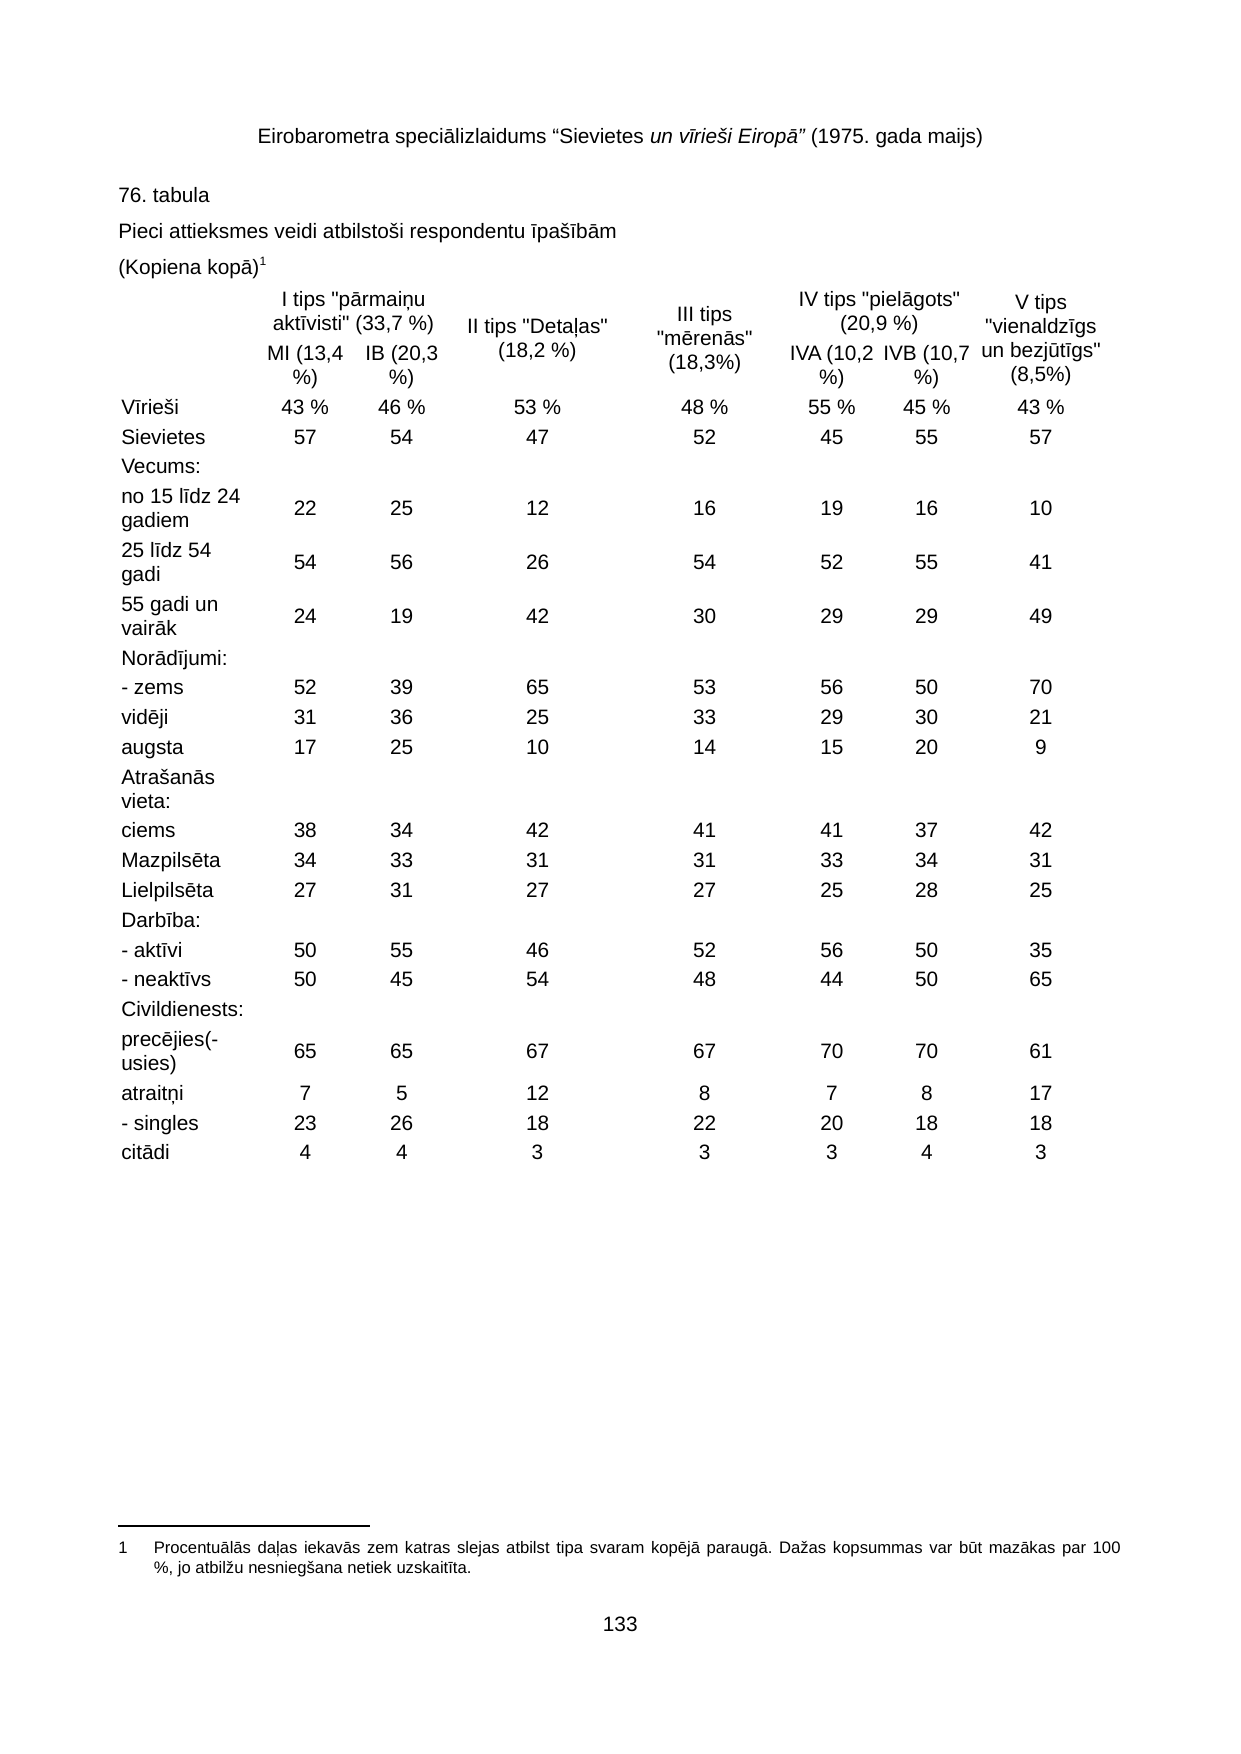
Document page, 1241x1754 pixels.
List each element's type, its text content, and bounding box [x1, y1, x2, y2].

table_cell 65 [353, 1024, 450, 1078]
table_cell 25 [450, 702, 625, 732]
table_cell 35 [974, 935, 1107, 964]
table_header I tips "pārmaiņu aktīvisti" (33,7 %) [257, 284, 450, 338]
table_cell 54 [450, 964, 625, 994]
table_cell 52 [625, 935, 784, 964]
table_cell 50 [879, 672, 974, 702]
table_cell 27 [257, 875, 353, 905]
table_cell 8 [879, 1078, 974, 1107]
table_cell [625, 762, 784, 815]
table_cell IVB (10,7 %) [879, 338, 974, 392]
table_cell 34 [353, 815, 450, 845]
table_cell [784, 905, 879, 934]
table_cell [974, 762, 1107, 815]
table_cell 4 [257, 1137, 353, 1167]
table_cell 39 [353, 672, 450, 702]
table_cell [784, 994, 879, 1024]
table_cell 10 [450, 732, 625, 762]
table_cell 29 [879, 589, 974, 642]
table_cell 29 [784, 702, 879, 732]
table_cell 19 [784, 481, 879, 535]
table_cell 50 [257, 935, 353, 964]
table_cell 65 [974, 964, 1107, 994]
text 76. tabula [118, 183, 1122, 207]
table_cell 70 [784, 1024, 879, 1078]
table_cell 45 % [879, 392, 974, 422]
table_cell 15 [784, 732, 879, 762]
table_cell 33 [625, 702, 784, 732]
table_cell 37 [879, 815, 974, 845]
table_cell Atrašanās vieta: [118, 762, 257, 815]
table_cell 17 [974, 1078, 1107, 1107]
table_cell 43 % [257, 392, 353, 422]
table_cell 25 [784, 875, 879, 905]
table_cell 54 [353, 422, 450, 451]
table_cell 10 [974, 481, 1107, 535]
table_cell 8 [625, 1078, 784, 1107]
table_header [118, 284, 257, 338]
table_cell atraitņi [118, 1078, 257, 1107]
table_cell 3 [450, 1137, 625, 1167]
table_cell [879, 643, 974, 672]
table_cell 30 [879, 702, 974, 732]
table_cell [353, 905, 450, 934]
table_cell 28 [879, 875, 974, 905]
table_cell 45 [784, 422, 879, 451]
table_cell 23 [257, 1108, 353, 1137]
table_cell 31 [974, 845, 1107, 875]
table_cell 3 [974, 1137, 1107, 1167]
table_header IV tips "pielāgots" (20,9 %) [784, 284, 974, 338]
table_cell 25 [353, 481, 450, 535]
table_cell 52 [625, 422, 784, 451]
table_cell 31 [353, 875, 450, 905]
table_cell 41 [784, 815, 879, 845]
table_cell 53 [625, 672, 784, 702]
table_cell 70 [879, 1024, 974, 1078]
table_cell IVA (10,2 %) [784, 338, 879, 392]
table_cell 43 % [974, 392, 1107, 422]
table_cell Darbība: [118, 905, 257, 934]
table_cell 33 [784, 845, 879, 875]
table_cell [257, 762, 353, 815]
table_cell 12 [450, 1078, 625, 1107]
table_cell 34 [879, 845, 974, 875]
table_cell 45 [353, 964, 450, 994]
table_cell 33 [353, 845, 450, 875]
table_cell 55 [353, 935, 450, 964]
table_cell 41 [625, 815, 784, 845]
table_cell 65 [257, 1024, 353, 1078]
table_cell Mazpilsēta [118, 845, 257, 875]
table_cell [784, 643, 879, 672]
table_cell 57 [257, 422, 353, 451]
table_cell 54 [257, 535, 353, 589]
table_cell 4 [879, 1137, 974, 1167]
table_cell [118, 338, 257, 392]
table_cell 42 [974, 815, 1107, 845]
table_cell 34 [257, 845, 353, 875]
table_cell [974, 451, 1107, 481]
table_cell 55 [879, 535, 974, 589]
table_cell 12 [450, 481, 625, 535]
table_cell 52 [784, 535, 879, 589]
table_cell 4 [353, 1137, 450, 1167]
table_cell 26 [450, 535, 625, 589]
table_cell 24 [257, 589, 353, 642]
table_cell - zems [118, 672, 257, 702]
table_cell 50 [879, 935, 974, 964]
table_cell 31 [257, 702, 353, 732]
table_cell 17 [257, 732, 353, 762]
table_cell 53 % [450, 392, 625, 422]
table_cell [974, 994, 1107, 1024]
table_cell 3 [625, 1137, 784, 1167]
table_cell 29 [784, 589, 879, 642]
table_cell [784, 762, 879, 815]
table_cell 25 [974, 875, 1107, 905]
table_cell 67 [450, 1024, 625, 1078]
table_cell 56 [353, 535, 450, 589]
table_cell 14 [625, 732, 784, 762]
table_cell 55 gadi un vairāk [118, 589, 257, 642]
table_cell Vīrieši [118, 392, 257, 422]
table_cell 54 [625, 535, 784, 589]
table_header III tips "mērenās" (18,3%) [625, 284, 784, 392]
table_header V tips "vienaldzīgs un bezjūtīgs" (8,5%) [974, 284, 1107, 392]
table_cell IB (20,3 %) [353, 338, 450, 392]
table_cell augsta [118, 732, 257, 762]
table_cell 3 [784, 1137, 879, 1167]
table_cell 49 [974, 589, 1107, 642]
table_cell 27 [450, 875, 625, 905]
table_cell 44 [784, 964, 879, 994]
table_cell 36 [353, 702, 450, 732]
table_cell 18 [879, 1108, 974, 1137]
text Pieci attieksmes veidi atbilstoši respondentu īpašībām [118, 219, 1122, 243]
table_header II tips "Detaļas" (18,2 %) [450, 284, 625, 392]
table_cell 56 [784, 935, 879, 964]
table_cell [353, 994, 450, 1024]
table_cell [879, 451, 974, 481]
table_cell 20 [784, 1108, 879, 1137]
table_cell [257, 643, 353, 672]
table_cell 16 [625, 481, 784, 535]
table_cell 41 [974, 535, 1107, 589]
table_cell [450, 451, 625, 481]
table_cell 30 [625, 589, 784, 642]
table_cell Lielpilsēta [118, 875, 257, 905]
table_cell 52 [257, 672, 353, 702]
table_cell 67 [625, 1024, 784, 1078]
table_cell [784, 451, 879, 481]
table_cell MI (13,4 %) [257, 338, 353, 392]
table_cell [257, 451, 353, 481]
table_cell 48 [625, 964, 784, 994]
table_cell [353, 643, 450, 672]
table_cell precējies(-usies) [118, 1024, 257, 1078]
table_cell 27 [625, 875, 784, 905]
table_cell 9 [974, 732, 1107, 762]
table_cell [450, 762, 625, 815]
text Procentuālās daļas iekavās zem katras slejas atbilst tipa svaram kopējā paraugā. Dažas kopsummas var būt mazākas par 100 %, jo atbilžu nesniegšana netiek uzskaitīta. [118, 1538, 1122, 1577]
table_cell 42 [450, 589, 625, 642]
table_cell 25 līdz 54 gadi [118, 535, 257, 589]
table_cell Civildienests: [118, 994, 257, 1024]
table_cell [879, 994, 974, 1024]
table_cell 47 [450, 422, 625, 451]
table_cell 21 [974, 702, 1107, 732]
table_cell 26 [353, 1108, 450, 1137]
table_cell [353, 451, 450, 481]
table_cell 22 [257, 481, 353, 535]
table_cell [450, 994, 625, 1024]
table_cell 25 [353, 732, 450, 762]
table_cell - aktīvi [118, 935, 257, 964]
table_cell ciems [118, 815, 257, 845]
table_cell 50 [257, 964, 353, 994]
table_cell [879, 762, 974, 815]
table_cell 42 [450, 815, 625, 845]
table_cell 31 [625, 845, 784, 875]
table_cell [450, 643, 625, 672]
table_cell 7 [784, 1078, 879, 1107]
table_cell 57 [974, 422, 1107, 451]
table_cell [879, 905, 974, 934]
table_cell [974, 905, 1107, 934]
table_cell 38 [257, 815, 353, 845]
table_cell 56 [784, 672, 879, 702]
table_cell Sievietes [118, 422, 257, 451]
table_cell no 15 līdz 24 gadiem [118, 481, 257, 535]
table_cell 55 % [784, 392, 879, 422]
table_cell 20 [879, 732, 974, 762]
table_cell 65 [450, 672, 625, 702]
table_cell [625, 994, 784, 1024]
table_cell vidēji [118, 702, 257, 732]
table_cell citādi [118, 1137, 257, 1167]
table_cell 7 [257, 1078, 353, 1107]
table_cell 48 % [625, 392, 784, 422]
table_cell 16 [879, 481, 974, 535]
table_cell [450, 905, 625, 934]
table_cell [625, 643, 784, 672]
table_cell - singles [118, 1108, 257, 1137]
table_cell 50 [879, 964, 974, 994]
table_cell - neaktīvs [118, 964, 257, 994]
table_cell [353, 762, 450, 815]
table_cell [257, 994, 353, 1024]
table_cell 19 [353, 589, 450, 642]
table_cell 5 [353, 1078, 450, 1107]
table_cell 46 % [353, 392, 450, 422]
table_cell [974, 643, 1107, 672]
table_cell [625, 905, 784, 934]
table_cell 31 [450, 845, 625, 875]
table_cell Vecums: [118, 451, 257, 481]
text (Kopiena kopā) [118, 254, 1122, 278]
table_cell [257, 905, 353, 934]
table_cell 22 [625, 1108, 784, 1137]
table_cell Norādījumi: [118, 643, 257, 672]
table_cell 70 [974, 672, 1107, 702]
table_cell [625, 451, 784, 481]
table_cell 18 [974, 1108, 1107, 1137]
table_cell 55 [879, 422, 974, 451]
table_cell 61 [974, 1024, 1107, 1078]
table_cell 18 [450, 1108, 625, 1137]
table_cell 46 [450, 935, 625, 964]
